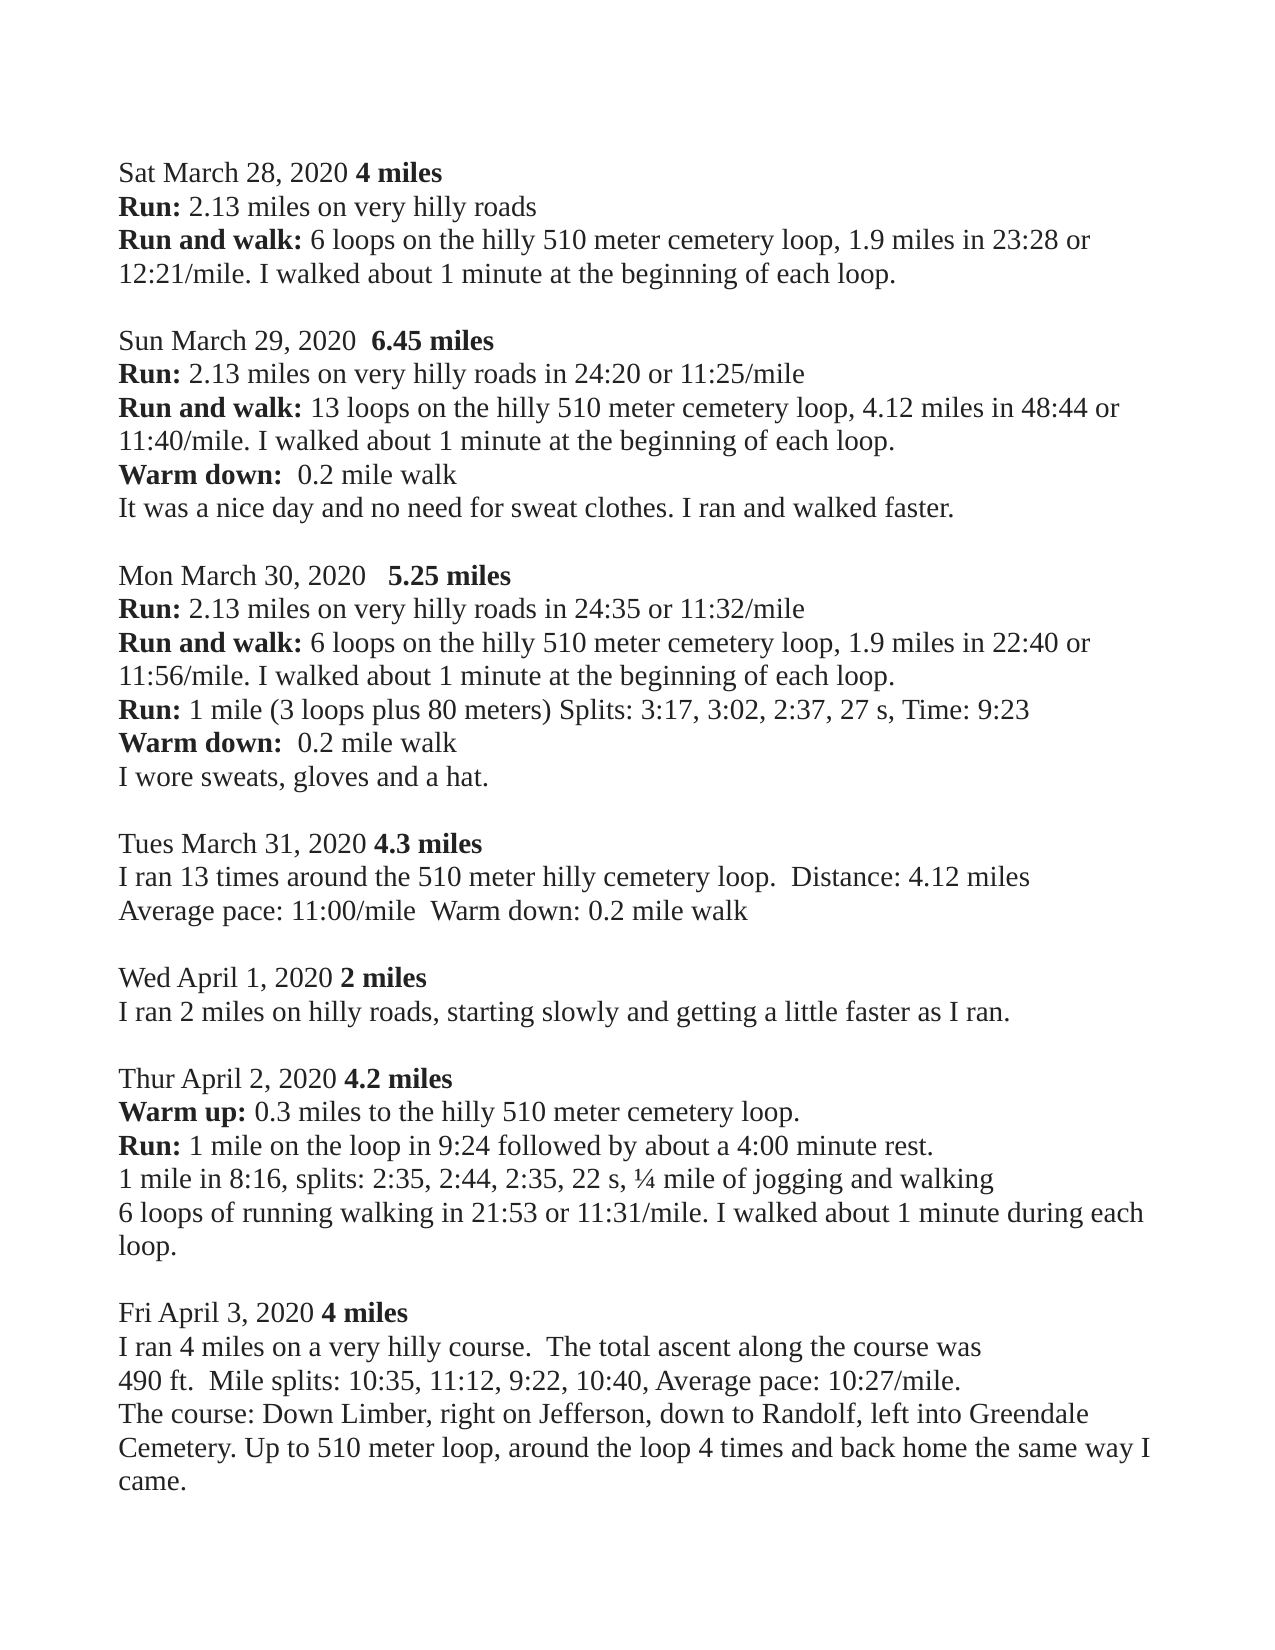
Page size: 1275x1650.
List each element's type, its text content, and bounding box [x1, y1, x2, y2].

text Run: 2.13 miles on very hilly roads in 24:35 or 11:32/mile [118, 591, 1161, 625]
text Tues March 31, 2020 4.3 miles [118, 826, 1161, 859]
text Sat March 28, 2020 4 miles [118, 155, 1161, 189]
text Warm down: 0.2 mile walk [118, 457, 1161, 491]
text Run and walk: 6 loops on the hilly 510 meter cemetery loop, 1.9 miles in 23:28 or 12:21/mile. I walked about 1 minute at the beginning of each loop. [118, 222, 1161, 289]
text I ran 4 miles on a very hilly course. The total ascent along the course was [118, 1329, 1161, 1363]
text 6 loops of running walking in 21:53 or 11:31/mile. I walked about 1 minute during each loop. [118, 1195, 1161, 1262]
text Warm down: 0.2 mile walk [118, 725, 1161, 759]
text 490 ft. Mile splits: 10:35, 11:12, 9:22, 10:40, Average pace: 10:27/mile. [118, 1363, 1161, 1396]
text The course: Down Limber, right on Jefferson, down to Randolf, left into Greendale Cemetery. Up to 510 meter loop, around the loop 4 times and back home the same way I came. [118, 1396, 1161, 1497]
text Wed April 1, 2020 2 miles [118, 960, 1161, 994]
text Warm up: 0.3 miles to the hilly 510 meter cemetery loop. [118, 1094, 1161, 1128]
text Thur April 2, 2020 4.2 miles [118, 1061, 1161, 1094]
text Run and walk: 13 loops on the hilly 510 meter cemetery loop, 4.12 miles in 48:44 or 11:40/mile. I walked about 1 minute at the beginning of each loop. [118, 390, 1161, 457]
text Run: 1 mile on the loop in 9:24 followed by about a 4:00 minute rest. [118, 1128, 1161, 1161]
text Sun March 29, 2020 6.45 miles [118, 323, 1161, 356]
text Mon March 30, 2020 5.25 miles [118, 558, 1161, 591]
text Run: 1 mile (3 loops plus 80 meters) Splits: 3:17, 3:02, 2:37, 27 s, Time: 9:23 [118, 692, 1161, 725]
text It was a nice day and no need for sweat clothes. I ran and walked faster. [118, 491, 1161, 524]
text 1 mile in 8:16, splits: 2:35, 2:44, 2:35, 22 s, ¼ mile of jogging and walking [118, 1161, 1161, 1195]
text Average pace: 11:00/mile Warm down: 0.2 mile walk [118, 893, 1161, 927]
text Run: 2.13 miles on very hilly roads in 24:20 or 11:25/mile [118, 356, 1161, 390]
text I ran 2 miles on hilly roads, starting slowly and getting a little faster as I ran. [118, 994, 1161, 1027]
text Run and walk: 6 loops on the hilly 510 meter cemetery loop, 1.9 miles in 22:40 or 11:56/mile. I walked about 1 minute at the beginning of each loop. [118, 625, 1161, 692]
text Run: 2.13 miles on very hilly roads [118, 189, 1161, 222]
text Fri April 3, 2020 4 miles [118, 1296, 1161, 1329]
text I wore sweats, gloves and a hat. [118, 759, 1161, 792]
text I ran 13 times around the 510 meter hilly cemetery loop. Distance: 4.12 miles [118, 859, 1161, 893]
